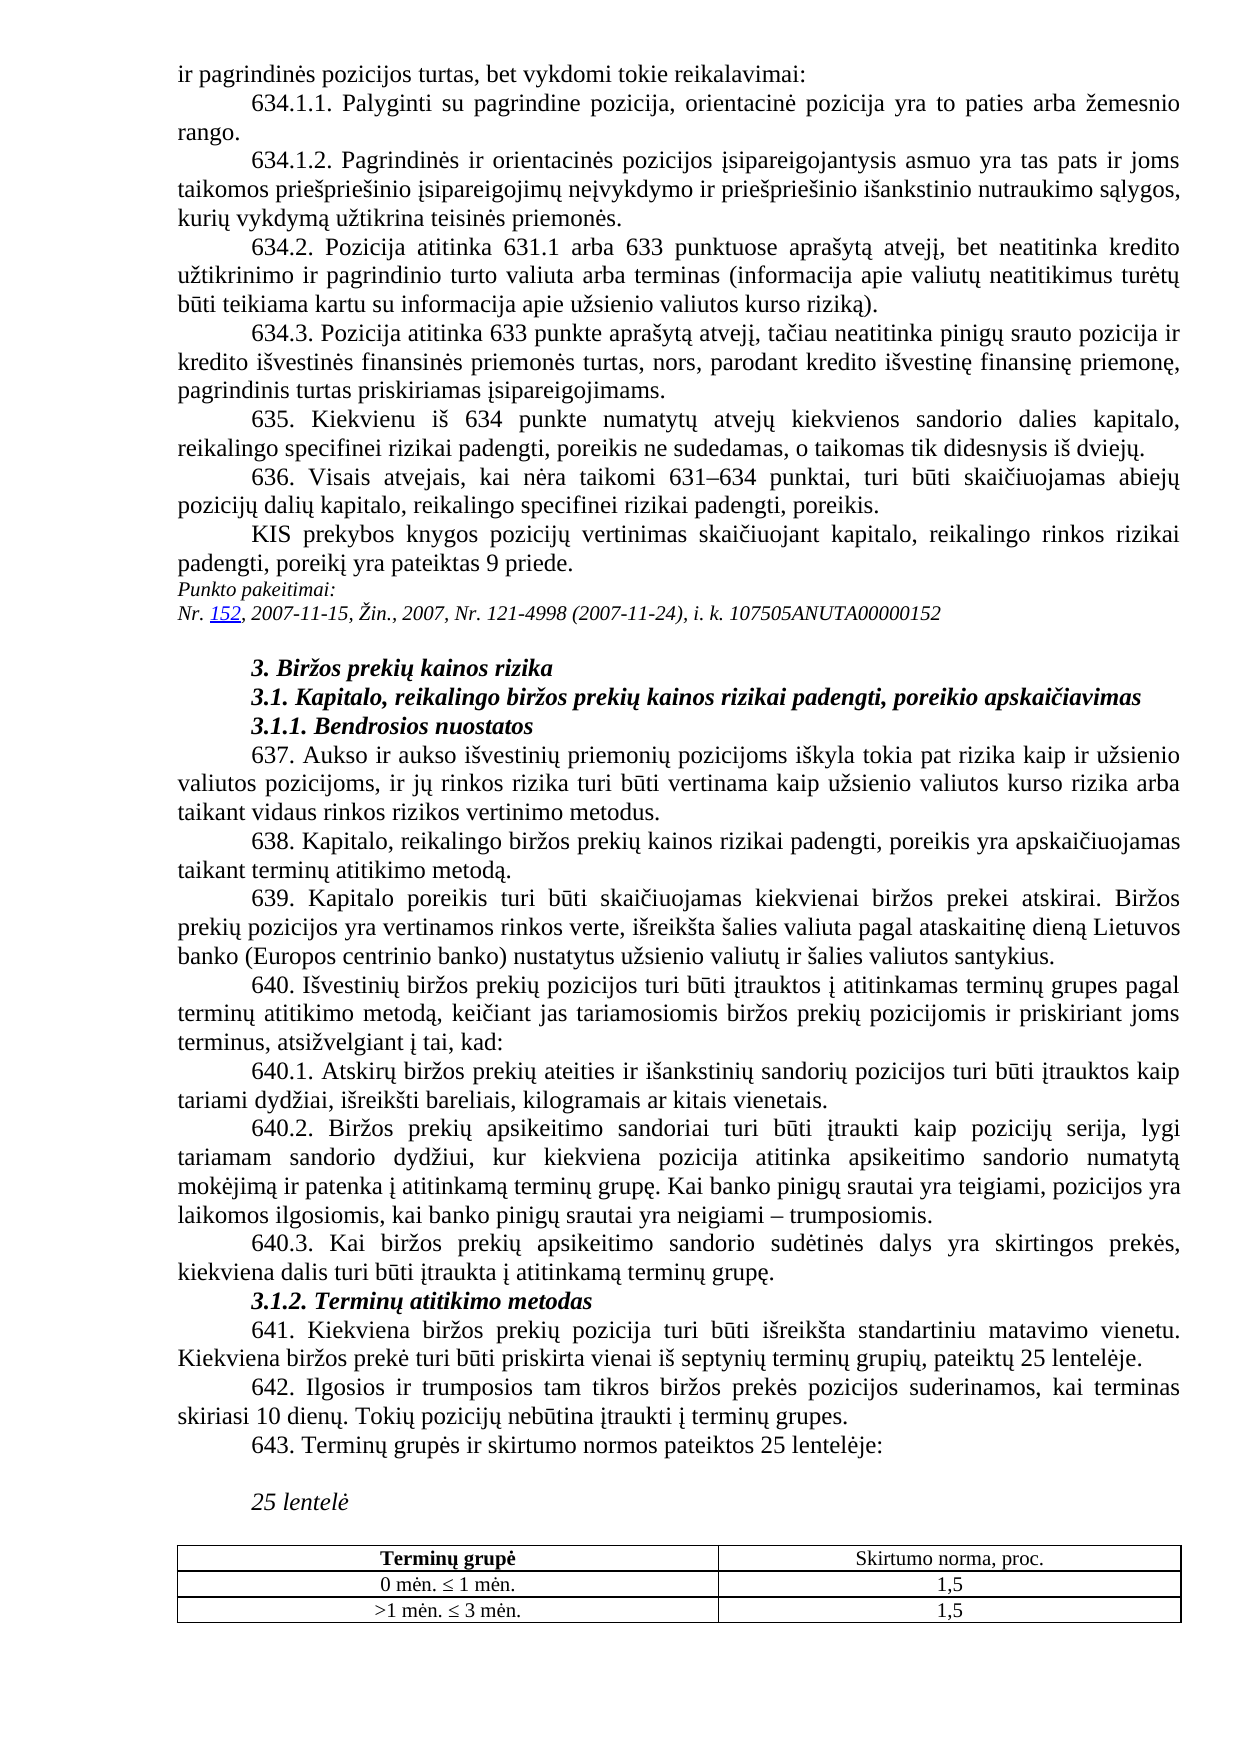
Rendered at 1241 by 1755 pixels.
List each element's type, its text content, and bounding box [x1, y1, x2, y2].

text 641. Kiekviena biržos prekių pozicija turi būti išreikšta standartiniu matavimo vienetu. Kiekviena biržos prekė turi būti priskirta vienai iš septynių terminų grupių, pateiktų 25 lentelėje. [177, 1315, 1181, 1372]
text 3.1. Kapitalo, reikalingo biržos prekių kainos rizikai padengti, poreikio apskaičiavimas [177, 682, 1181, 711]
text KIS prekybos knygos pozicijų vertinimas skaičiuojant kapitalo, reikalingo rinkos rizikai padengti, poreikį yra pateiktas 9 priede. [177, 519, 1181, 577]
text 636. Visais atvejais, kai nėra taikomi 631–634 punktai, turi būti skaičiuojamas abiejų pozicijų dalių kapitalo, reikalingo specifinei rizikai padengti, poreikis. [177, 462, 1181, 519]
text 3.1.1. Bendrosios nuostatos [177, 711, 1181, 740]
text 25 lentelė [177, 1487, 1181, 1516]
text 634.2. Pozicija atitinka 631.1 arba 633 punktuose aprašytą atvejį, bet neatitinka kredito užtikrinimo ir pagrindinio turto valiuta arba terminas (informacija apie valiutų neatitikimus turėtų būti teikiama kartu su informacija apie užsienio valiutos kurso riziką). [177, 232, 1181, 318]
text 642. Ilgosios ir trumposios tam tikros biržos prekės pozicijos suderinamos, kai terminas skiriasi 10 dienų. Tokių pozicijų nebūtina įtraukti į terminų grupes. [177, 1372, 1181, 1430]
text Nr. 152, 2007-11-15, Žin., 2007, Nr. 121-4998 (2007-11-24), i. k. 107505ANUTA00000152 [177, 601, 1181, 625]
text 639. Kapitalo poreikis turi būti skaičiuojamas kiekvienai biržos prekei atskirai. Biržos prekių pozicijos yra vertinamos rinkos verte, išreikšta šalies valiuta pagal ataskaitinę dieną Lietuvos banko (Europos centrinio banko) nustatytus užsienio valiutų ir šalies valiutos santykius. [177, 883, 1181, 970]
text 634.1.2. Pagrindinės ir orientacinės pozicijos įsipareigojantysis asmuo yra tas pats ir joms taikomos priešpriešinio įsipareigojimų neįvykdymo ir priešpriešinio išankstinio nutraukimo sąlygos, kurių vykdymą užtikrina teisinės priemonės. [177, 145, 1181, 232]
text 3. Biržos prekių kainos rizika [177, 653, 1181, 682]
text 640.3. Kai biržos prekių apsikeitimo sandorio sudėtinės dalys yra skirtingos prekės, kiekviena dalis turi būti įtraukta į atitinkamą terminų grupę. [177, 1228, 1181, 1286]
text 637. Aukso ir aukso išvestinių priemonių pozicijoms iškyla tokia pat rizika kaip ir užsienio valiutos pozicijoms, ir jų rinkos rizika turi būti vertinama kaip užsienio valiutos kurso rizika arba taikant vidaus rinkos rizikos vertinimo metodus. [177, 740, 1181, 826]
text 640.2. Biržos prekių apsikeitimo sandoriai turi būti įtraukti kaip pozicijų serija, lygi tariamam sandorio dydžiui, kur kiekviena pozicija atitinka apsikeitimo sandorio numatytą mokėjimą ir patenka į atitinkamą terminų grupę. Kai banko pinigų srautai yra teigiami, pozicijos yra laikomos ilgosiomis, kai banko pinigų srautai yra neigiami – trumposiomis. [177, 1113, 1181, 1228]
text 634.3. Pozicija atitinka 633 punkte aprašytą atvejį, tačiau neatitinka pinigų srauto pozicija ir kredito išvestinės finansinės priemonės turtas, nors, parodant kredito išvestinę finansinę priemonę, pagrindinis turtas priskiriamas įsipareigojimams. [177, 318, 1181, 404]
text 634.1.1. Palyginti su pagrindine pozicija, orientacinė pozicija yra to paties arba žemesnio rango. [177, 88, 1181, 145]
text Punkto pakeitimai: [177, 577, 1181, 601]
text 635. Kiekvienu iš 634 punkte numatytų atvejų kiekvienos sandorio dalies kapitalo, reikalingo specifinei rizikai padengti, poreikis ne sudedamas, o taikomas tik didesnysis iš dviejų. [177, 404, 1181, 462]
text 640. Išvestinių biržos prekių pozicijos turi būti įtrauktos į atitinkamas terminų grupes pagal terminų atitikimo metodą, keičiant jas tariamosiomis biržos prekių pozicijomis ir priskiriant joms terminus, atsižvelgiant į tai, kad: [177, 970, 1181, 1056]
text 3.1.2. Terminų atitikimo metodas [177, 1286, 1181, 1315]
text ir pagrindinės pozicijos turtas, bet vykdomi tokie reikalavimai: [177, 59, 1181, 88]
text 638. Kapitalo, reikalingo biržos prekių kainos rizikai padengti, poreikis yra apskaičiuojamas taikant terminų atitikimo metodą. [177, 826, 1181, 883]
text 643. Terminų grupės ir skirtumo normos pateiktos 25 lentelėje: [177, 1430, 1181, 1458]
text 640.1. Atskirų biržos prekių ateities ir išankstinių sandorių pozicijos turi būti įtrauktos kaip tariami dydžiai, išreikšti bareliais, kilogramais ar kitais vienetais. [177, 1056, 1181, 1113]
